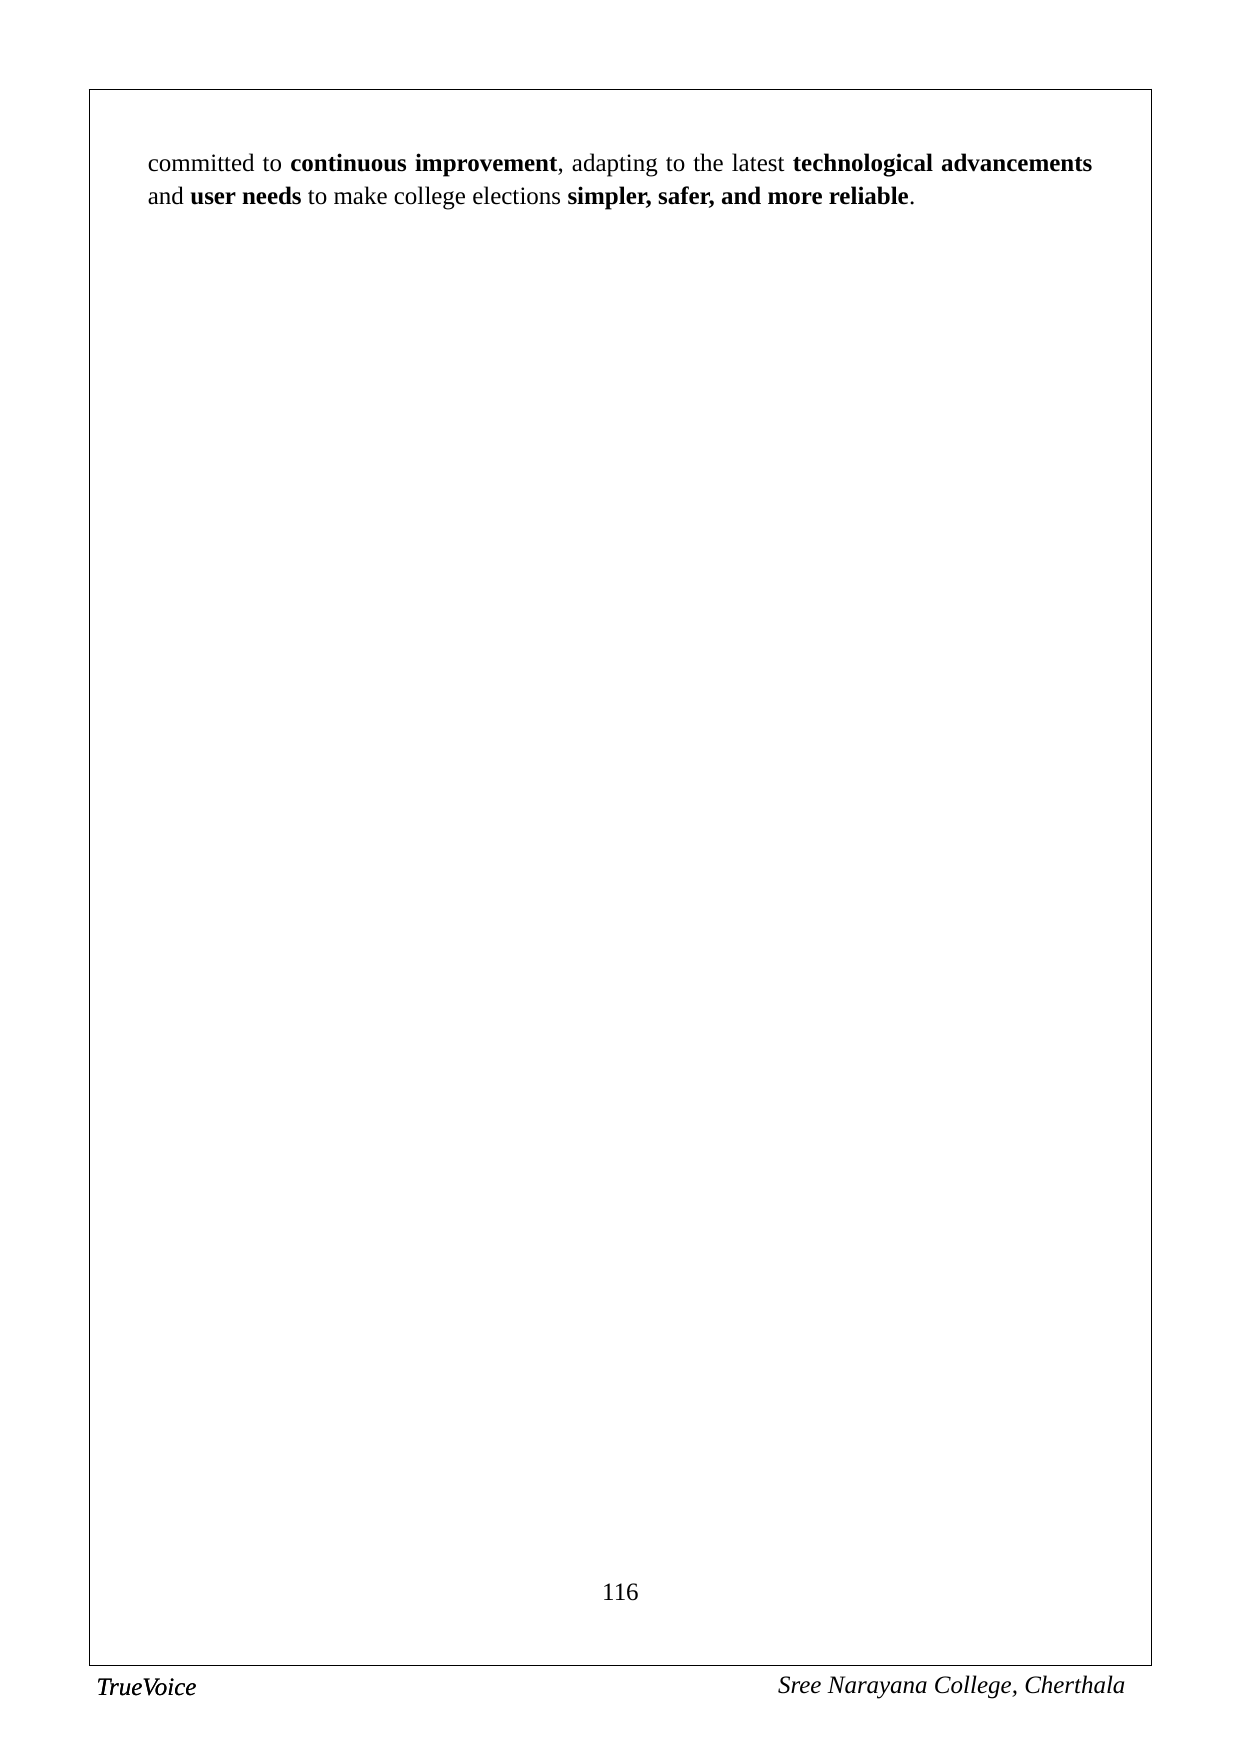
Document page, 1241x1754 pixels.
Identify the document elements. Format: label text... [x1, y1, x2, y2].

text committed to continuous improvement, adapting to the latest technological advancements and user needs to make college elections simpler, safer, and more reliable. [148, 148, 1092, 209]
